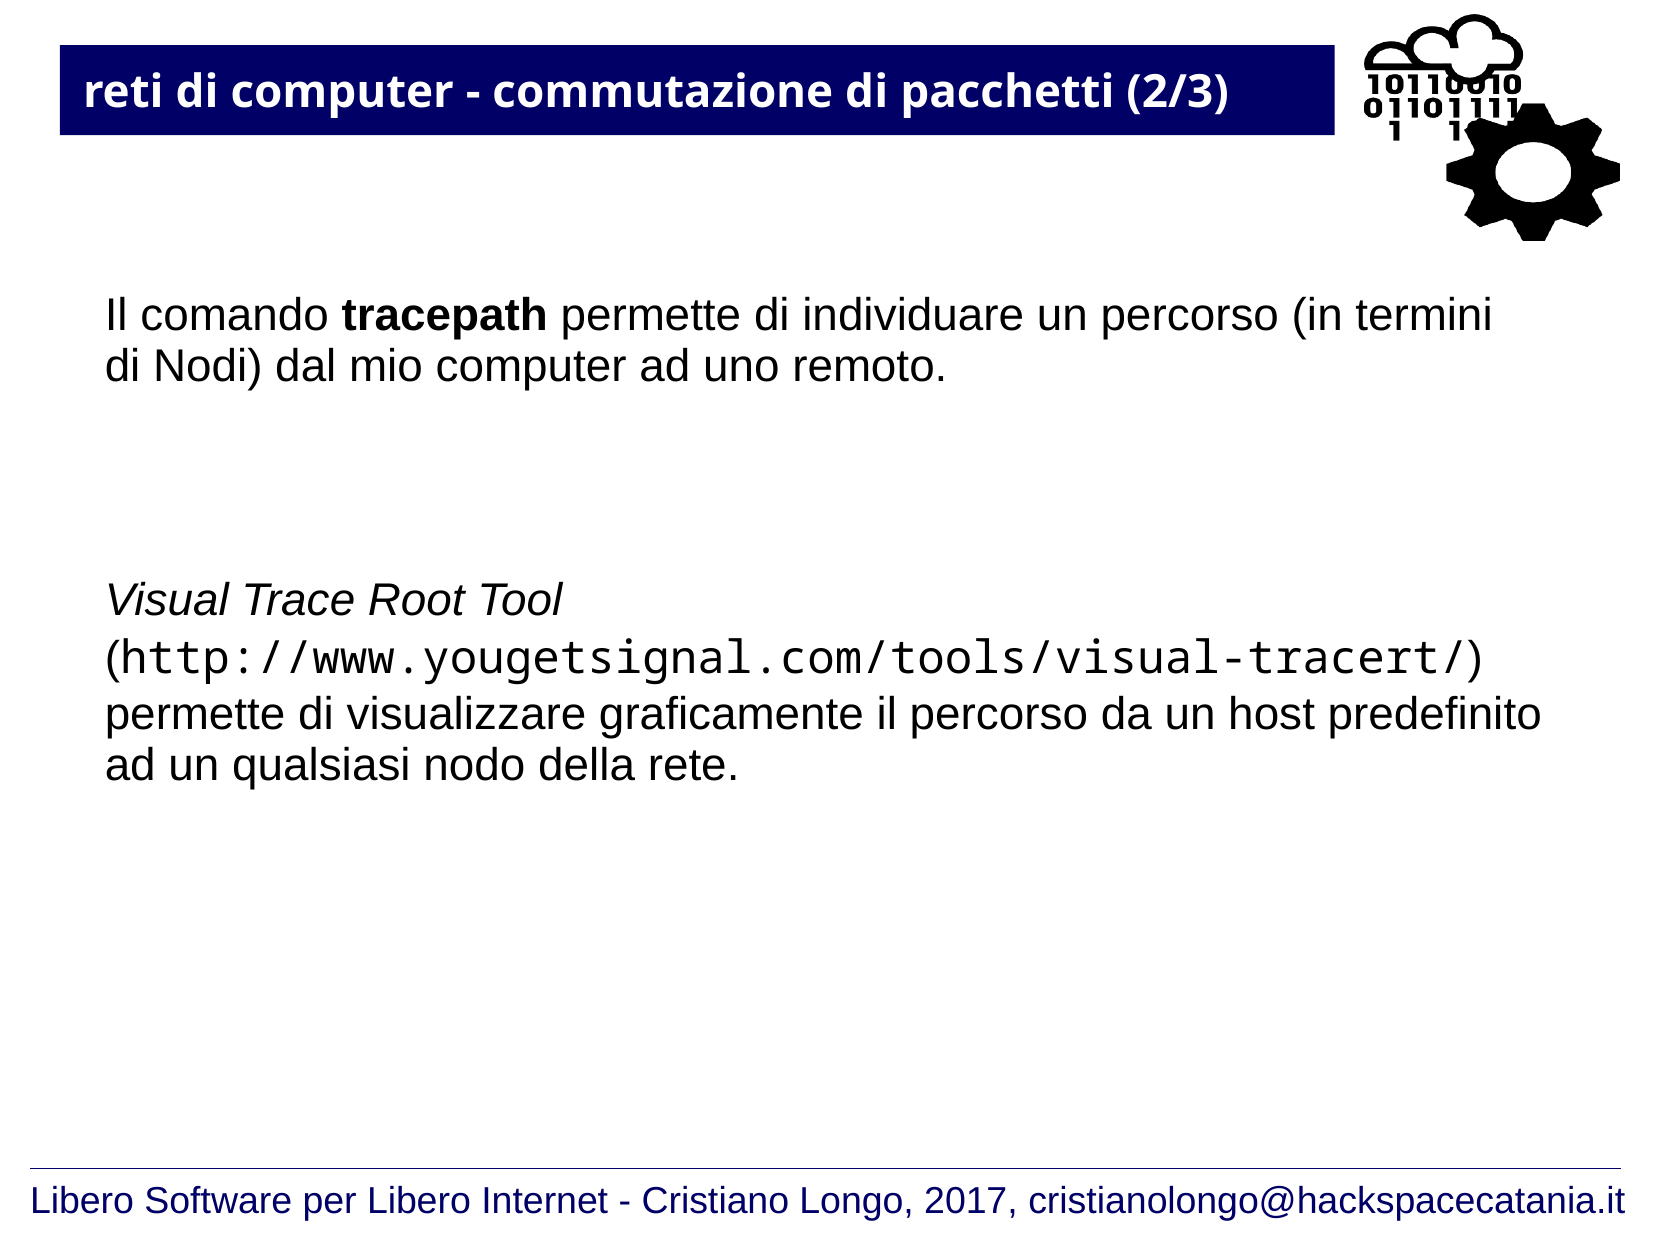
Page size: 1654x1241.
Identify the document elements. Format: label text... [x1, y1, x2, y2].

picture [1364, 14, 1620, 241]
text_box Visual Trace Root Tool (http://www.yougetsignal.com/tools/visual-tracert/) permette di visualizzare graficamente il percorso da un host predefinito ad un qualsiasi nodo della rete. [90, 566, 1561, 790]
text_box Il comando tracepath permette di individuare un percorso (in termini di Nodi) dal mio computer ad uno remoto. [90, 281, 1516, 399]
list reti di computer - commutazione di pacchetti (2/3) [59, 45, 1335, 136]
text_box Libero Software per Libero Internet - Cristiano Longo, 2017, cristianolongo@hackspacecatania.it [15, 1168, 1653, 1241]
